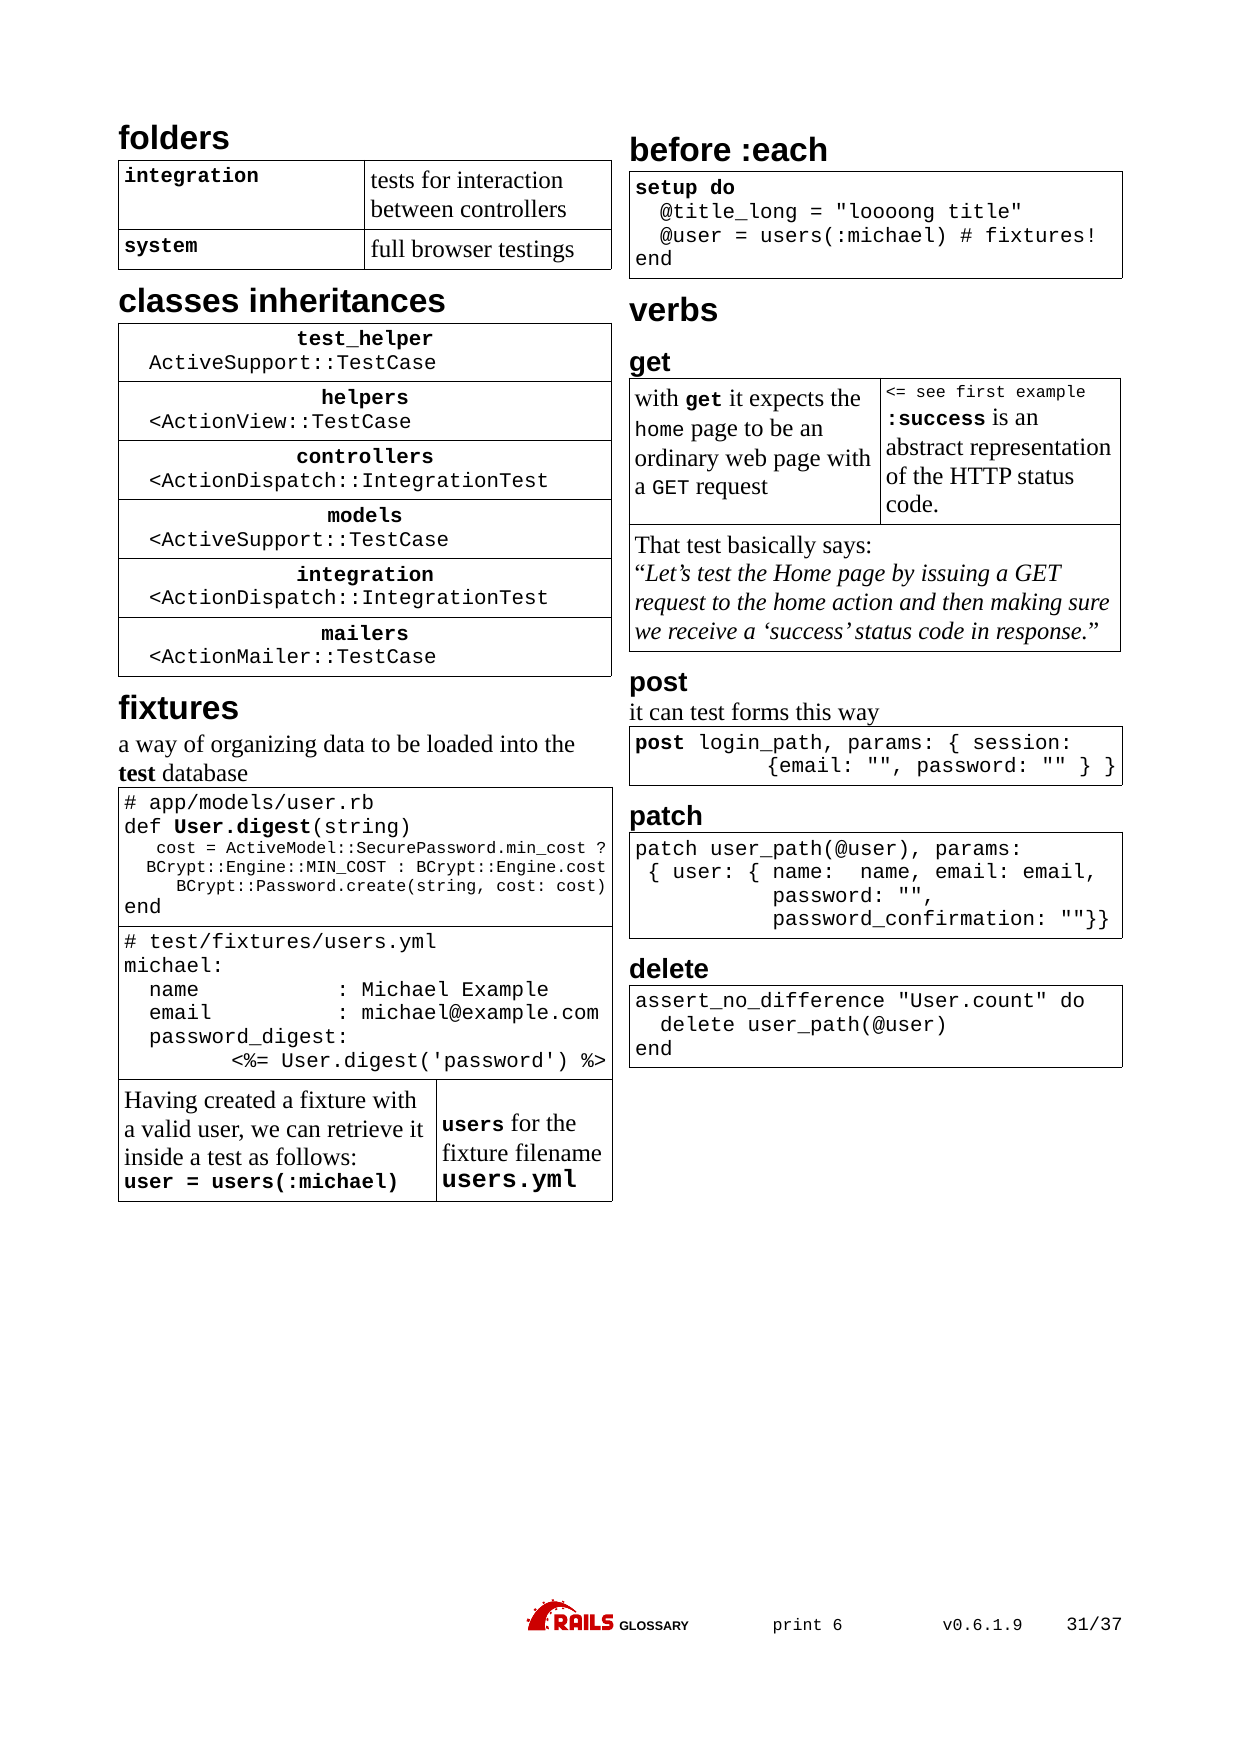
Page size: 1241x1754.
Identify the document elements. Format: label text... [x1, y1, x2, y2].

table_cell helpers <ActionView::TestCase [119, 382, 611, 440]
table_cell # test/fixtures/users.yml michael: name : Michael Example email : michael@example.com password_digest: <%= User.digest('password') %> [119, 927, 612, 1079]
subtitle before :each [629, 130, 1122, 168]
subtitle folders [118, 118, 611, 157]
text a way of organizing data to be loaded into the test database [118, 729, 611, 787]
subtitle get [629, 346, 1122, 378]
table_cell That test basically says: “Let’s test the Home page by issuing a GET request to the home action and then making sure we receive a ‘success’ status code in response.” [630, 525, 1120, 651]
table_cell controllers <ActionDispatch::IntegrationTest [119, 441, 611, 499]
subtitle patch [629, 800, 1122, 832]
table_cell full browser testings [365, 230, 611, 269]
text it can test forms this way [629, 697, 1122, 726]
table_cell integration <ActionDispatch::IntegrationTest [119, 559, 611, 617]
subtitle delete [629, 953, 1122, 984]
table_header test_helper ActiveSupport::TestCase [119, 324, 611, 381]
table_header with get it expects the home page to be an ordinary web page with a GET request [630, 379, 880, 524]
table_header tests for interaction between controllers [365, 161, 611, 229]
table_cell users for the fixture filename users.yml [437, 1080, 612, 1201]
table_header # app/models/user.rb def User.digest(string) cost = ActiveModel::SecurePassword.min_cost ? BCrypt::Engine::MIN_COST : BCrypt::Engine.cost BCrypt::Password.create(string, cost: cost) end [119, 788, 612, 926]
table_header patch user_path(@user), params: { user: { name: name, email: email, password: "", password_confirmation: ""}} [630, 833, 1122, 938]
subtitle verbs [629, 289, 1122, 328]
table_header setup do @title_long = "loooong title" @user = users(:michael) # fixtures! end [630, 172, 1122, 278]
table_cell Having created a fixture with a valid user, we can retrieve it inside a test as follows: user = users(:michael) [119, 1080, 436, 1201]
table_header integration [119, 161, 364, 229]
table_cell system [119, 230, 364, 269]
table_header post login_path, params: { session: {email: "", password: "" } } [630, 727, 1122, 785]
subtitle classes inheritances [118, 281, 611, 319]
table_header <= see first example :success is an abstract representation of the HTTP status code. [881, 379, 1120, 524]
table_cell mailers <ActionMailer::TestCase [119, 618, 611, 676]
table_header assert_no_difference "User.count" do delete user_path(@user) end [630, 986, 1122, 1067]
subtitle post [629, 665, 1122, 697]
table_cell models <ActiveSupport::TestCase [119, 500, 611, 558]
subtitle fixtures [118, 687, 611, 726]
